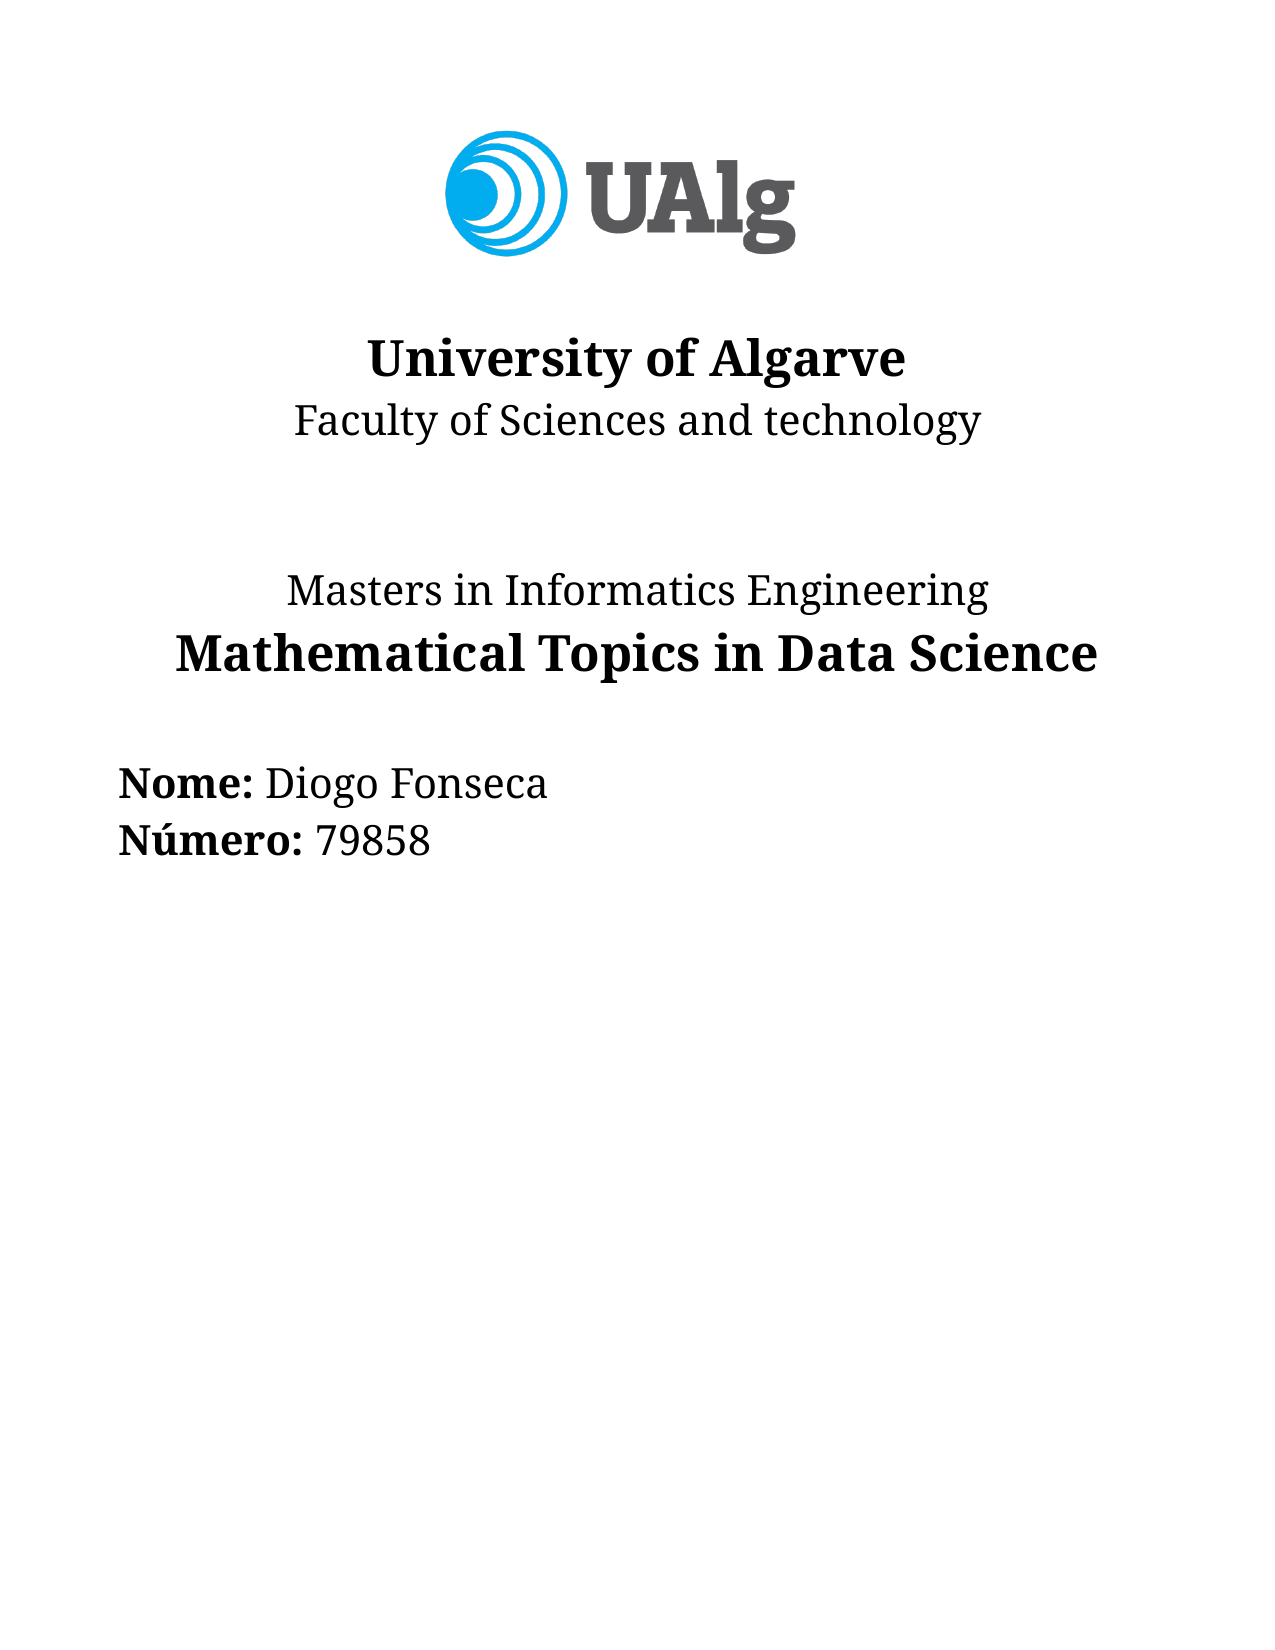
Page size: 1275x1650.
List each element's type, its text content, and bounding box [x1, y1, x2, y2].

text University of Algarve [118, 322, 1157, 391]
text Faculty of Sciences and technology [118, 391, 1157, 447]
text Mathematical Topics in Data Science [118, 618, 1157, 686]
text Nome: Diogo Fonseca [118, 754, 1157, 811]
text Masters in Informatics Engineering [118, 561, 1157, 618]
picture [434, 118, 841, 258]
text Número: 79858 [118, 811, 1157, 867]
